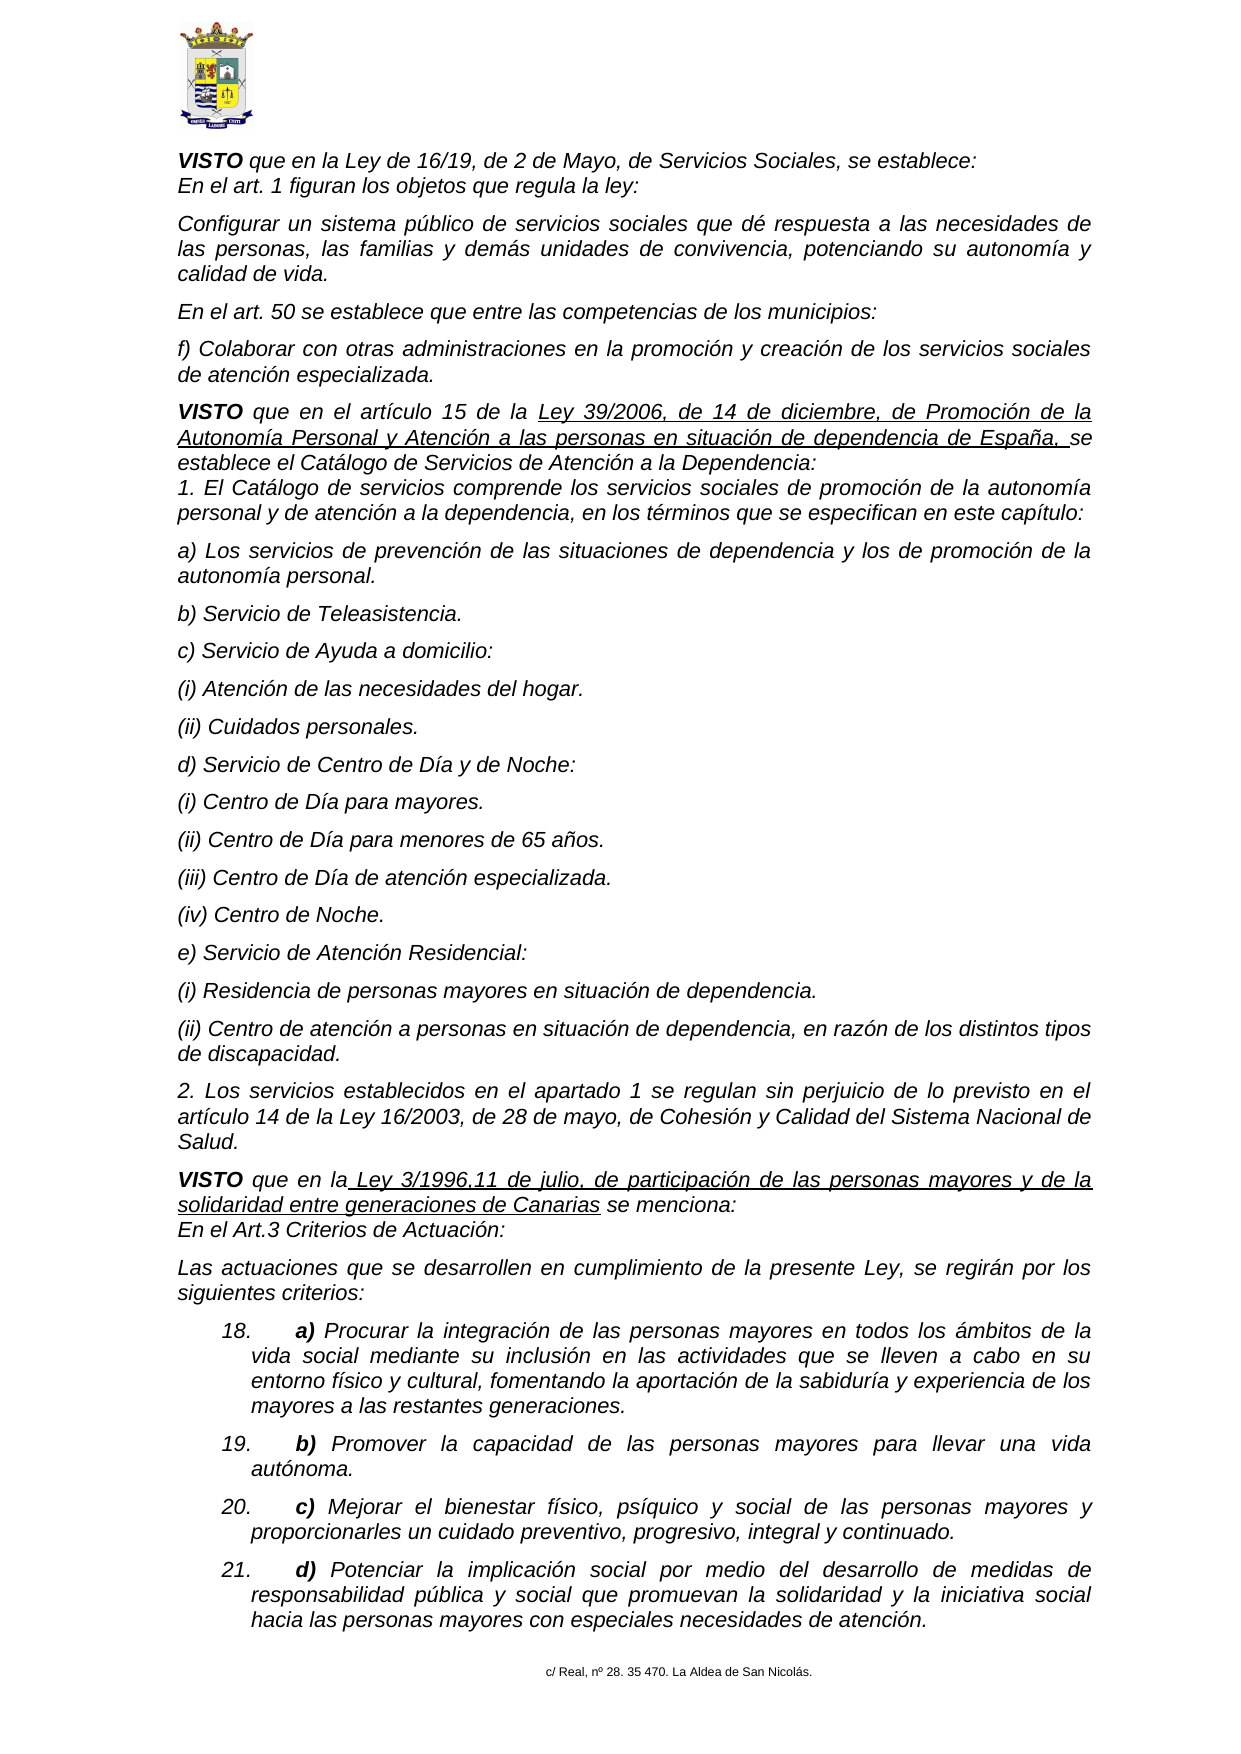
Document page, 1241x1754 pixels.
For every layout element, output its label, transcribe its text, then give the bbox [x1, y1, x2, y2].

picture [180, 22, 253, 129]
text (iv) Centro de Noche. [177, 902, 1093, 928]
text (ii) Cuidados personales. [177, 714, 1093, 739]
text a) Los servicios de prevención de las situaciones de dependencia y los de promoción de la autonomía personal. [177, 538, 1093, 588]
text d) Servicio de Centro de Día y de Noche: [177, 752, 1093, 777]
text (ii) Centro de atención a personas en situación de dependencia, en razón de los distintos tipos de discapacidad. [177, 1016, 1093, 1066]
text VISTO que en la Ley de 16/19, de 2 de Mayo, de Servicios Sociales, se establece: [177, 148, 1093, 173]
list d) Potenciar la implicación social por medio del desarrollo de medidas de responsabilidad pública y social que promuevan la solidaridad y la iniciativa social hacia las personas mayores con especiales necesidades de atención. [221, 1557, 1093, 1632]
text 2. Los servicios establecidos en el apartado 1 se regulan sin perjuicio de lo previsto en el artículo 14 de la Ley 16/2003, de 28 de mayo, de Cohesión y Calidad del Sistema Nacional de Salud. [177, 1078, 1093, 1154]
text (i) Centro de Día para mayores. [177, 789, 1093, 814]
text f) Colaborar con otras administraciones en la promoción y creación de los servicios sociales de atención especializada. [177, 336, 1093, 387]
text (i) Residencia de personas mayores en situación de dependencia. [177, 978, 1093, 1003]
text e) Servicio de Atención Residencial: [177, 940, 1093, 965]
text Configurar un sistema público de servicios sociales que dé respuesta a las necesidades de las personas, las familias y demás unidades de convivencia, potenciando su autonomía y calidad de vida. [177, 211, 1093, 286]
text Las actuaciones que se desarrollen en cumplimiento de la presente Ley, se regirán por los siguientes criterios: [177, 1255, 1093, 1305]
text En el Art.3 Criterios de Actuación: [177, 1217, 1093, 1242]
list a) Procurar la integración de las personas mayores en todos los ámbitos de la vida social mediante su inclusión en las actividades que se lleven a cabo en su entorno físico y cultural, fomentando la aportación de la sabiduría y experiencia de los mayores a las restantes generaciones. [221, 1318, 1093, 1418]
list b) Promover la capacidad de las personas mayores para llevar una vida autónoma. [221, 1431, 1093, 1481]
text c) Servicio de Ayuda a domicilio: [177, 638, 1093, 664]
text VISTO que en la Ley 3/1996,11 de julio, de participación de las personas mayores y de la solidaridad entre generaciones de Canarias se menciona: [177, 1167, 1093, 1217]
text b) Servicio de Teleasistencia. [177, 601, 1093, 626]
text (ii) Centro de Día para menores de 65 años. [177, 827, 1093, 852]
text 1. El Catálogo de servicios comprende los servicios sociales de promoción de la autonomía personal y de atención a la dependencia, en los términos que se especifican en este capítulo: [177, 475, 1093, 525]
list c) Mejorar el bienestar físico, psíquico y social de las personas mayores y proporcionarles un cuidado preventivo, progresivo, integral y continuado. [221, 1494, 1093, 1544]
text En el art. 50 se establece que entre las competencias de los municipios: [177, 299, 1093, 324]
text VISTO que en el artículo 15 de la Ley 39/2006, de 14 de diciembre, de Promoción de la Autonomía Personal y Atención a las personas en situación de dependencia de España, se establece el Catálogo de Servicios de Atención a la Dependencia: [177, 399, 1093, 475]
text (iii) Centro de Día de atención especializada. [177, 865, 1093, 890]
text En el art. 1 figuran los objetos que regula la ley: [177, 173, 1093, 198]
text (i) Atención de las necesidades del hogar. [177, 676, 1093, 701]
